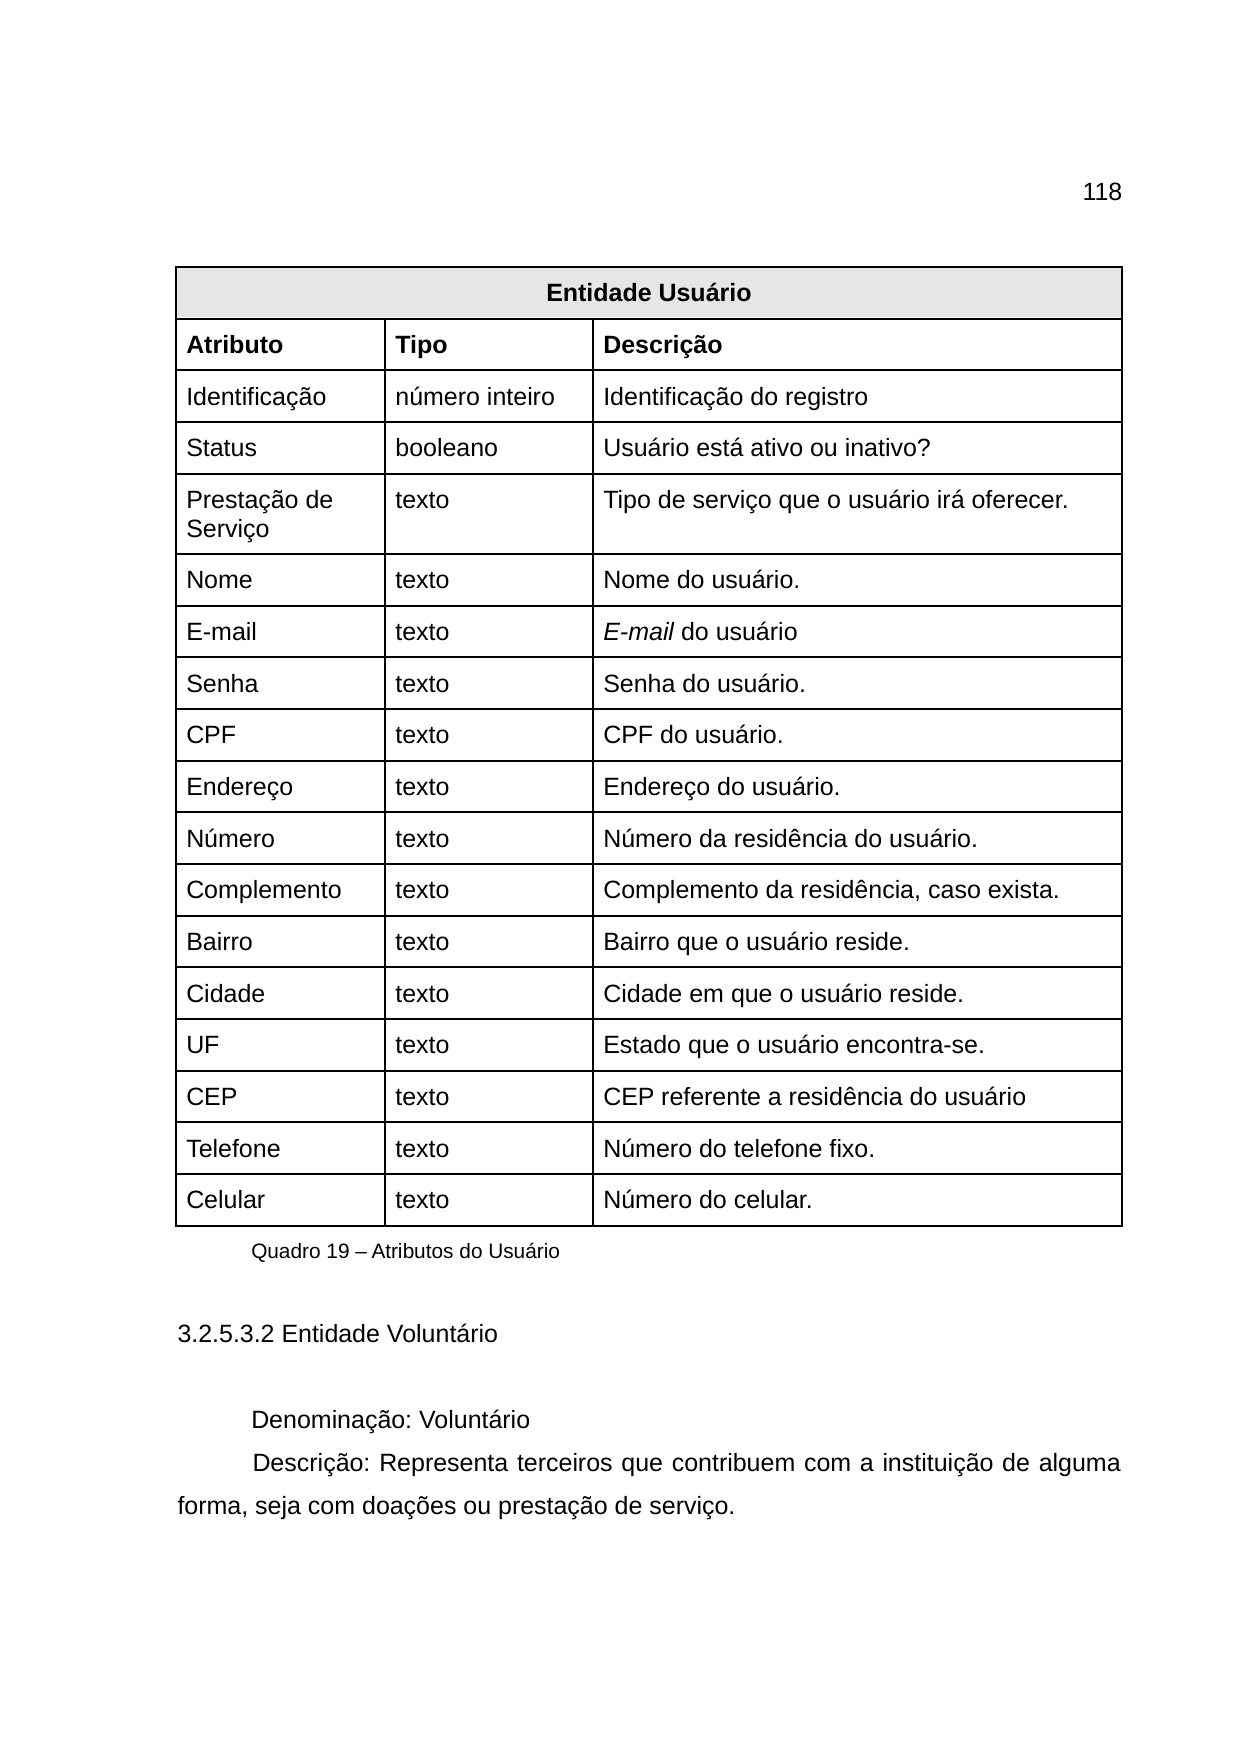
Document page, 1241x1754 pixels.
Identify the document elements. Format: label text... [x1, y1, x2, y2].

table_cell texto [386, 555, 592, 604]
table_cell texto [386, 968, 592, 1018]
table_cell texto [386, 865, 592, 914]
table_cell CPF [177, 710, 384, 759]
table_cell CEP referente a residência do usuário [594, 1072, 1121, 1121]
table_cell Status [177, 423, 384, 472]
table_cell E-mail do usuário [594, 607, 1121, 656]
table_cell Tipo [386, 320, 592, 369]
table_cell Endereço do usuário. [594, 762, 1121, 811]
table_cell Telefone [177, 1123, 384, 1173]
table_cell Cidade [177, 968, 384, 1018]
table_cell texto [386, 710, 592, 759]
table_cell texto [386, 475, 592, 553]
table_cell Estado que o usuário encontra-se. [594, 1020, 1121, 1069]
table_cell Atributo [177, 320, 384, 369]
table_cell UF [177, 1020, 384, 1069]
table_cell E-mail [177, 607, 384, 656]
table_cell Número da residência do usuário. [594, 813, 1121, 863]
table_cell Senha do usuário. [594, 658, 1121, 708]
table_cell Complemento da residência, caso exista. [594, 865, 1121, 914]
table_cell Número [177, 813, 384, 863]
table_cell Complemento [177, 865, 384, 914]
table_cell texto [386, 1175, 592, 1224]
table_cell número inteiro [386, 371, 592, 421]
table_cell Tipo de serviço que o usuário irá oferecer. [594, 475, 1121, 553]
table_cell Bairro [177, 917, 384, 966]
table_cell texto [386, 1072, 592, 1121]
table_cell Senha [177, 658, 384, 708]
table_cell Celular [177, 1175, 384, 1224]
text Descrição: Representa terceiros que contribuem com a instituição de alguma forma, seja com doações ou prestação de serviço. [177, 1448, 1122, 1520]
table_cell Cidade em que o usuário reside. [594, 968, 1121, 1018]
table_cell Número do telefone fixo. [594, 1123, 1121, 1173]
text Quadro 19 – Atributos do Usuário [177, 1239, 1122, 1263]
table_cell texto [386, 813, 592, 863]
table_cell texto [386, 1020, 592, 1069]
table_cell Usuário está ativo ou inativo? [594, 423, 1121, 472]
table_cell Endereço [177, 762, 384, 811]
table_cell booleano [386, 423, 592, 472]
table_cell Descrição [594, 320, 1121, 369]
table_cell Prestação de Serviço [177, 475, 384, 553]
table_cell CPF do usuário. [594, 710, 1121, 759]
table_cell texto [386, 917, 592, 966]
table_cell CEP [177, 1072, 384, 1121]
text 3.2.5.3.2 Entidade Voluntário [177, 1319, 1122, 1347]
table_cell Bairro que o usuário reside. [594, 917, 1121, 966]
table_cell texto [386, 607, 592, 656]
table_header Entidade Usuário [177, 268, 1121, 317]
table_cell texto [386, 1123, 592, 1173]
table_cell Identificação do registro [594, 371, 1121, 421]
text Denominação: Voluntário [177, 1405, 1122, 1434]
table_cell Identificação [177, 371, 384, 421]
table_cell texto [386, 658, 592, 708]
table_cell texto [386, 762, 592, 811]
table_cell Nome [177, 555, 384, 604]
table_cell Nome do usuário. [594, 555, 1121, 604]
table_cell Número do celular. [594, 1175, 1121, 1224]
